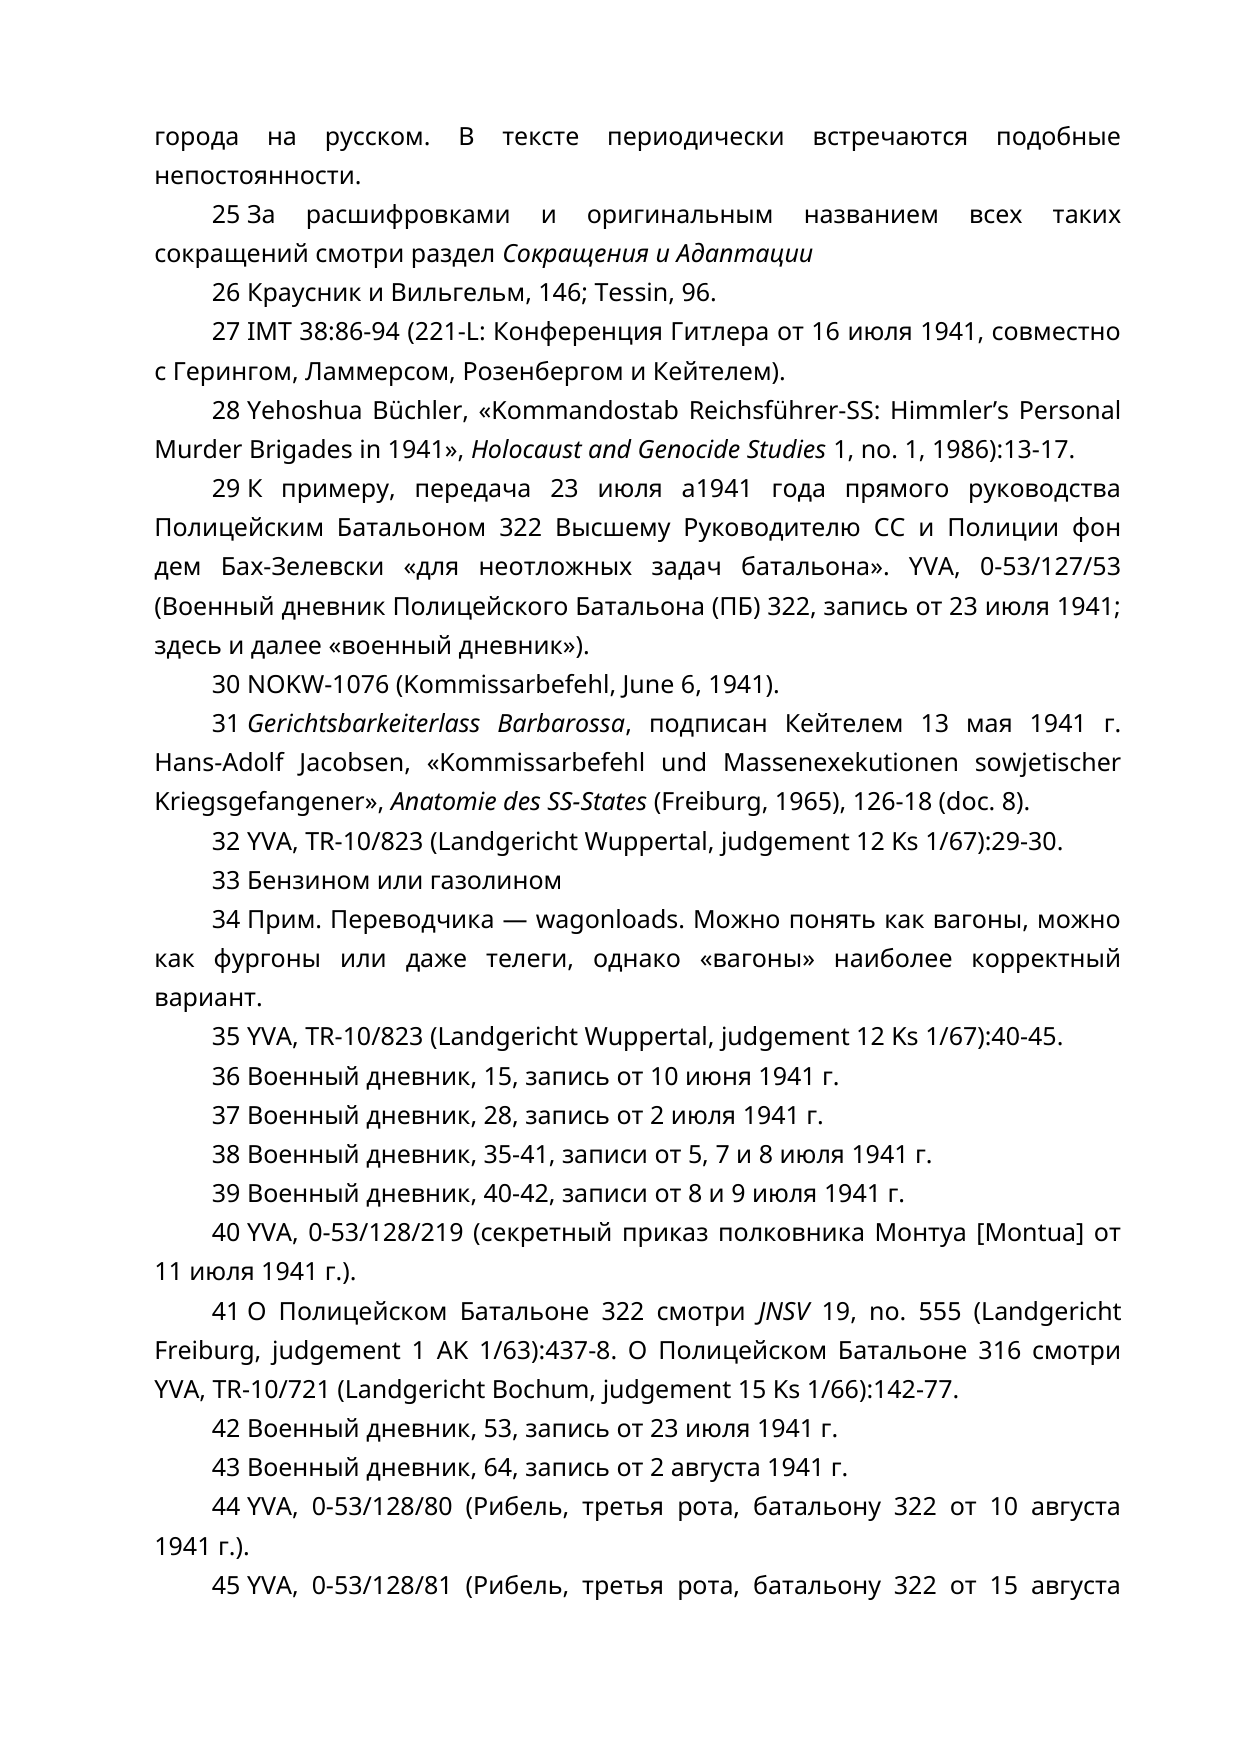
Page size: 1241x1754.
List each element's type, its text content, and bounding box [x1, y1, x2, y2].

text YVA, TR-10/823 (Landgericht Wuppertal, judgement 12 Ks 1/67):29-30. [118, 823, 1122, 857]
text YVA, 0-53/128/81 (Рибель, третья рота, батальону 322 от 15 августа [118, 1567, 1122, 1601]
text города на русском. В тексте периодически встречаются подобные непостоянности. [118, 118, 1122, 191]
text Военный дневник, 40-42, записи от 8 и 9 июля 1941 г. [118, 1176, 1122, 1210]
text За расшифровками и оригинальным названием всех таких сокращений смотри раздел Сокращения и Адаптации [118, 196, 1122, 270]
text Yehoshua Büchler, «Kommandostab Reichsführer-SS: Himmler’s Personal Murder Brigades in 1941», Holocaust and Genocide Studies 1, no. 1, 1986):13-17. [118, 392, 1122, 466]
text Военный дневник, 64, запись от 2 августа 1941 г. [118, 1450, 1122, 1484]
text Военный дневник, 53, запись от 23 июля 1941 г. [118, 1411, 1122, 1445]
text Краусник и Вильгельм, 146; Tessin, 96. [118, 275, 1122, 309]
text Военный дневник, 35-41, записи от 5, 7 и 8 июля 1941 г. [118, 1136, 1122, 1171]
text IMT 38:86-94 (221-L: Конференция Гитлера от 16 июля 1941, совместно с Герингом, Ламмерсом, Розенбергом и Кейтелем). [118, 314, 1122, 387]
text NOKW-1076 (Kommissarbefehl, June 6, 1941). [118, 666, 1122, 701]
text Бензином или газолином [118, 862, 1122, 896]
text Военный дневник, 28, запись от 2 июля 1941 г. [118, 1097, 1122, 1131]
text Gerichtsbarkeiterlass Barbarossa, подписан Кейтелем 13 мая 1941 г. Hans-Adolf Jacobsen, «Kommissarbefehl und Massenexekutionen sowjetischer Kriegsgefangener», Anatomie des SS-States (Freiburg, 1965), 126-18 (doc. 8). [118, 706, 1122, 818]
text Военный дневник, 15, запись от 10 июня 1941 г. [118, 1058, 1122, 1092]
text YVA, 0-53/128/80 (Рибель, третья рота, батальону 322 от 10 августа 1941 г.). [118, 1489, 1122, 1562]
text О Полицейском Батальоне 322 смотри JNSV 19, no. 555 (Landgericht Freiburg, judgement 1 AK 1/63):437-8. О Полицейском Батальоне 316 смотри YVA, TR-10/721 (Landgericht Bochum, judgement 15 Ks 1/66):142-77. [118, 1293, 1122, 1406]
text К примеру, передача 23 июля а1941 года прямого руководства Полицейским Батальоном 322 Высшему Руководителю СС и Полиции фон дем Бах-Зелевски «для неотложных задач батальона». YVA, 0-53/127/53 (Военный дневник Полицейского Батальона (ПБ) 322, запись от 23 июля 1941; здесь и далее «военный дневник»). [118, 471, 1122, 661]
text YVA, 0-53/128/219 (секретный приказ полковника Монтуа [Montua] от 11 июля 1941 г.). [118, 1215, 1122, 1288]
text Прим. Переводчика — wagonloads. Можно понять как вагоны, можно как фургоны или даже телеги, однако «вагоны» наиболее корректный вариант. [118, 901, 1122, 1014]
text YVA, TR-10/823 (Landgericht Wuppertal, judgement 12 Ks 1/67):40-45. [118, 1019, 1122, 1053]
